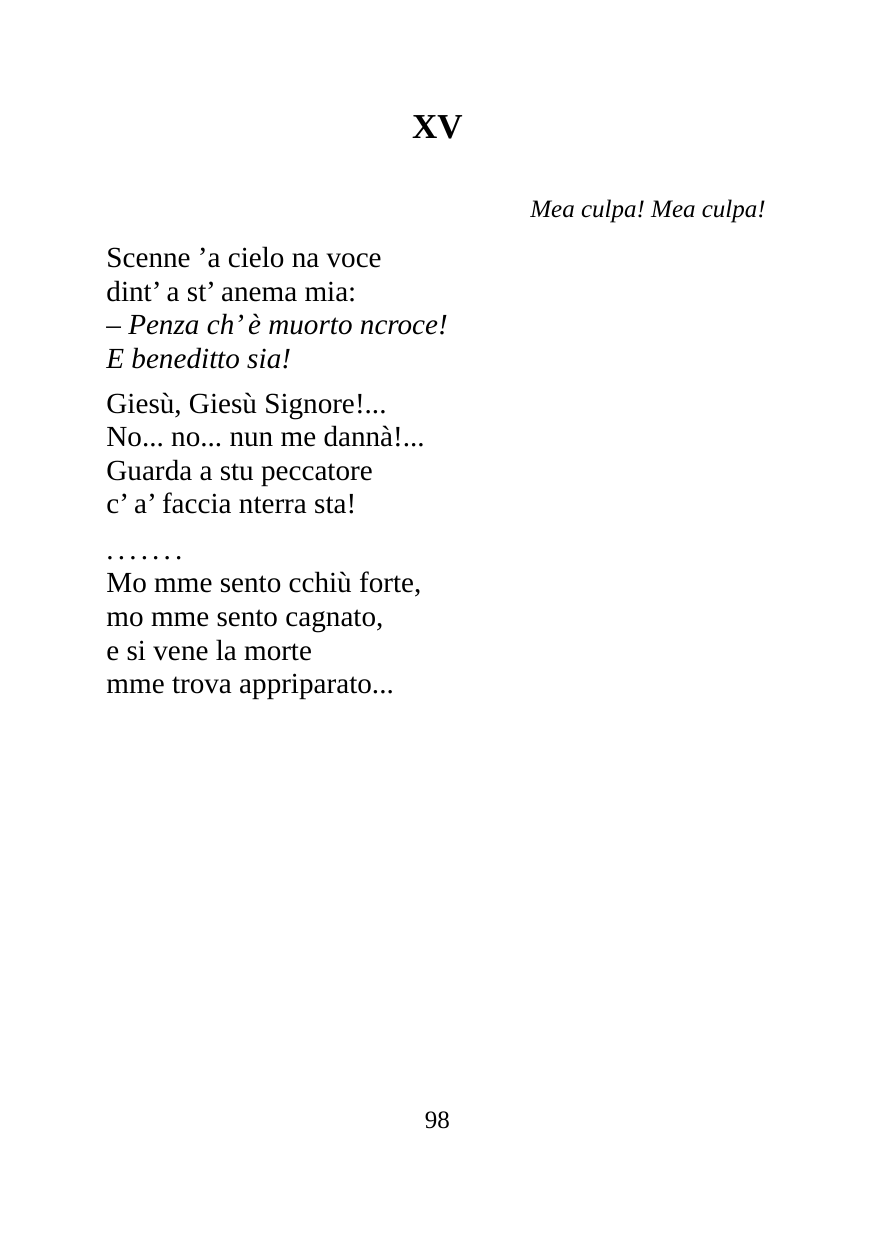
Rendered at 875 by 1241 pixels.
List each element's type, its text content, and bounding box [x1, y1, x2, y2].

text E beneditto sia! [106, 341, 768, 374]
text mme trova appriparato... [106, 666, 768, 700]
text No... no... nun me dannà!... [106, 419, 768, 453]
text e si vene la morte [106, 633, 768, 666]
text Mo mme sento cchiù forte, [106, 566, 768, 599]
text Scenne ’a cielo na voce [106, 240, 768, 274]
text ....... [106, 532, 768, 566]
text Giesù, Giesù Signore!... [106, 386, 768, 419]
text c’ a’ faccia nterra sta! [106, 487, 768, 520]
subtitle XV [106, 106, 768, 146]
text dint’ a st’ anema mia: [106, 274, 768, 307]
subtitle Mea culpa! Mea culpa! [106, 194, 768, 222]
text mo mme sento cagnato, [106, 599, 768, 633]
text Guarda a stu peccatore [106, 453, 768, 487]
text – Penza ch’ è muorto ncroce! [106, 307, 768, 341]
